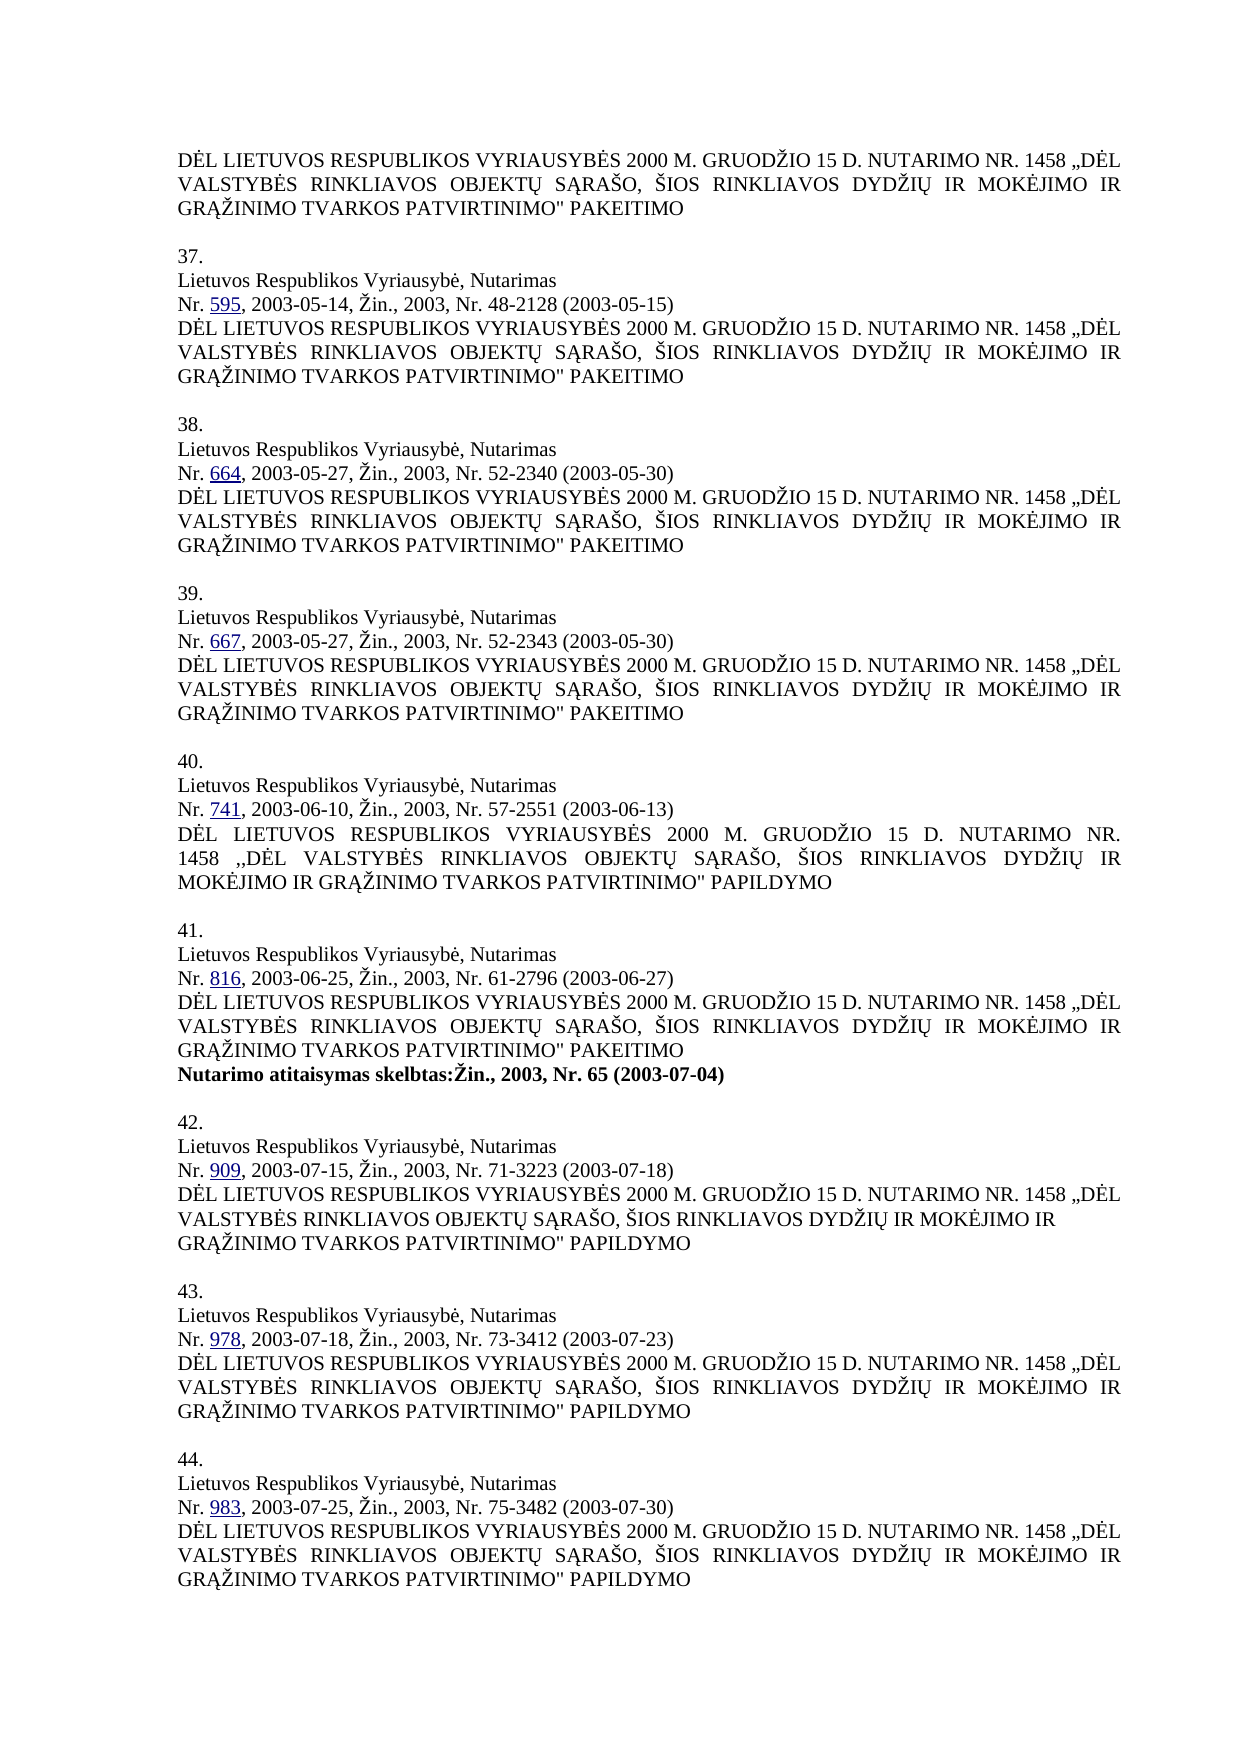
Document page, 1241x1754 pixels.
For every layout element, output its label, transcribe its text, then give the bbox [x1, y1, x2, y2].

text DĖL LIETUVOS RESPUBLIKOS VYRIAUSYBĖS 2000 M. GRUODŽIO 15 D. NUTARIMO NR. 1458 „DĖL VALSTYBĖS RINKLIAVOS OBJEKTŲ SĄRAŠO, ŠIOS RINKLIAVOS DYDŽIŲ IR MOKĖJIMO IR GRĄŽINIMO TVARKOS PATVIRTINIMO" PAPILDYMO [177, 1519, 1122, 1591]
text 38. [177, 412, 1122, 436]
text DĖL LIETUVOS RESPUBLIKOS VYRIAUSYBĖS 2000 M. GRUODŽIO 15 D. NUTARIMO NR. 1458 „DĖL VALSTYBĖS RINKLIAVOS OBJEKTŲ SĄRAŠO, ŠIOS RINKLIAVOS DYDŽIŲ IR MOKĖJIMO IR GRĄŽINIMO TVARKOS PATVIRTINIMO" PAKEITIMO [177, 990, 1122, 1062]
text Nr. 741, 2003-06-10, Žin., 2003, Nr. 57-2551 (2003-06-13) [177, 797, 1122, 821]
text Lietuvos Respublikos Vyriausybė, Nutarimas [177, 942, 1122, 966]
text Lietuvos Respublikos Vyriausybė, Nutarimas [177, 436, 1122, 461]
text 40. [177, 749, 1122, 773]
text Nr. 595, 2003-05-14, Žin., 2003, Nr. 48-2128 (2003-05-15) [177, 292, 1122, 316]
text DĖL LIETUVOS RESPUBLIKOS VYRIAUSYBĖS 2000 M. GRUODŽIO 15 D. NUTARIMO NR. 1458 „DĖL VALSTYBĖS RINKLIAVOS OBJEKTŲ SĄRAŠO, ŠIOS RINKLIAVOS DYDŽIŲ IR MOKĖJIMO IR GRĄŽINIMO TVARKOS PATVIRTINIMO" PAPILDYMO [177, 1351, 1122, 1423]
text Lietuvos Respublikos Vyriausybė, Nutarimas [177, 268, 1122, 292]
text 44. [177, 1447, 1122, 1471]
text Lietuvos Respublikos Vyriausybė, Nutarimas [177, 605, 1122, 629]
text Lietuvos Respublikos Vyriausybė, Nutarimas [177, 1303, 1122, 1327]
text Nutarimo atitaisymas skelbtas:Žin., 2003, Nr. 65 (2003-07-04) [177, 1062, 1122, 1086]
text Nr. 664, 2003-05-27, Žin., 2003, Nr. 52-2340 (2003-05-30) [177, 461, 1122, 484]
text DĖL LIETUVOS RESPUBLIKOS VYRIAUSYBĖS 2000 M. GRUODŽIO 15 D. NUTARIMO NR. 1458 „DĖL VALSTYBĖS RINKLIAVOS OBJEKTŲ SĄRAŠO, ŠIOS RINKLIAVOS DYDŽIŲ IR MOKĖJIMO IR GRĄŽINIMO TVARKOS PATVIRTINIMO" PAPILDYMO [177, 1182, 1122, 1254]
text Lietuvos Respublikos Vyriausybė, Nutarimas [177, 1471, 1122, 1495]
text 42. [177, 1110, 1122, 1134]
text DĖL LIETUVOS RESPUBLIKOS VYRIAUSYBĖS 2000 M. GRUODŽIO 15 D. NUTARIMO NR. 1458 „DĖL VALSTYBĖS RINKLIAVOS OBJEKTŲ SĄRAŠO, ŠIOS RINKLIAVOS DYDŽIŲ IR MOKĖJIMO IR GRĄŽINIMO TVARKOS PATVIRTINIMO" PAKEITIMO [177, 316, 1122, 388]
text 39. [177, 581, 1122, 605]
text DĖL LIETUVOS RESPUBLIKOS VYRIAUSYBĖS 2000 M. GRUODŽIO 15 D. NUTARIMO NR. 1458 ,,DĖL VALSTYBĖS RINKLIAVOS OBJEKTŲ SĄRAŠO, ŠIOS RINKLIAVOS DYDŽIŲ IR MOKĖJIMO IR GRĄŽINIMO TVARKOS PATVIRTINIMO" PAPILDYMO [177, 821, 1122, 894]
text Nr. 816, 2003-06-25, Žin., 2003, Nr. 61-2796 (2003-06-27) [177, 966, 1122, 990]
text Nr. 978, 2003-07-18, Žin., 2003, Nr. 73-3412 (2003-07-23) [177, 1327, 1122, 1351]
text 43. [177, 1279, 1122, 1303]
text 41. [177, 918, 1122, 942]
text Lietuvos Respublikos Vyriausybė, Nutarimas [177, 773, 1122, 797]
text 37. [177, 244, 1122, 268]
text Nr. 909, 2003-07-15, Žin., 2003, Nr. 71-3223 (2003-07-18) [177, 1158, 1122, 1182]
text DĖL LIETUVOS RESPUBLIKOS VYRIAUSYBĖS 2000 M. GRUODŽIO 15 D. NUTARIMO NR. 1458 „DĖL VALSTYBĖS RINKLIAVOS OBJEKTŲ SĄRAŠO, ŠIOS RINKLIAVOS DYDŽIŲ IR MOKĖJIMO IR GRĄŽINIMO TVARKOS PATVIRTINIMO" PAKEITIMO [177, 653, 1122, 725]
text DĖL LIETUVOS RESPUBLIKOS VYRIAUSYBĖS 2000 M. GRUODŽIO 15 D. NUTARIMO NR. 1458 „DĖL VALSTYBĖS RINKLIAVOS OBJEKTŲ SĄRAŠO, ŠIOS RINKLIAVOS DYDŽIŲ IR MOKĖJIMO IR GRĄŽINIMO TVARKOS PATVIRTINIMO" PAKEITIMO [177, 148, 1122, 220]
text Nr. 667, 2003-05-27, Žin., 2003, Nr. 52-2343 (2003-05-30) [177, 629, 1122, 653]
text DĖL LIETUVOS RESPUBLIKOS VYRIAUSYBĖS 2000 M. GRUODŽIO 15 D. NUTARIMO NR. 1458 „DĖL VALSTYBĖS RINKLIAVOS OBJEKTŲ SĄRAŠO, ŠIOS RINKLIAVOS DYDŽIŲ IR MOKĖJIMO IR GRĄŽINIMO TVARKOS PATVIRTINIMO" PAKEITIMO [177, 484, 1122, 557]
text Nr. 983, 2003-07-25, Žin., 2003, Nr. 75-3482 (2003-07-30) [177, 1495, 1122, 1519]
text Lietuvos Respublikos Vyriausybė, Nutarimas [177, 1134, 1122, 1158]
